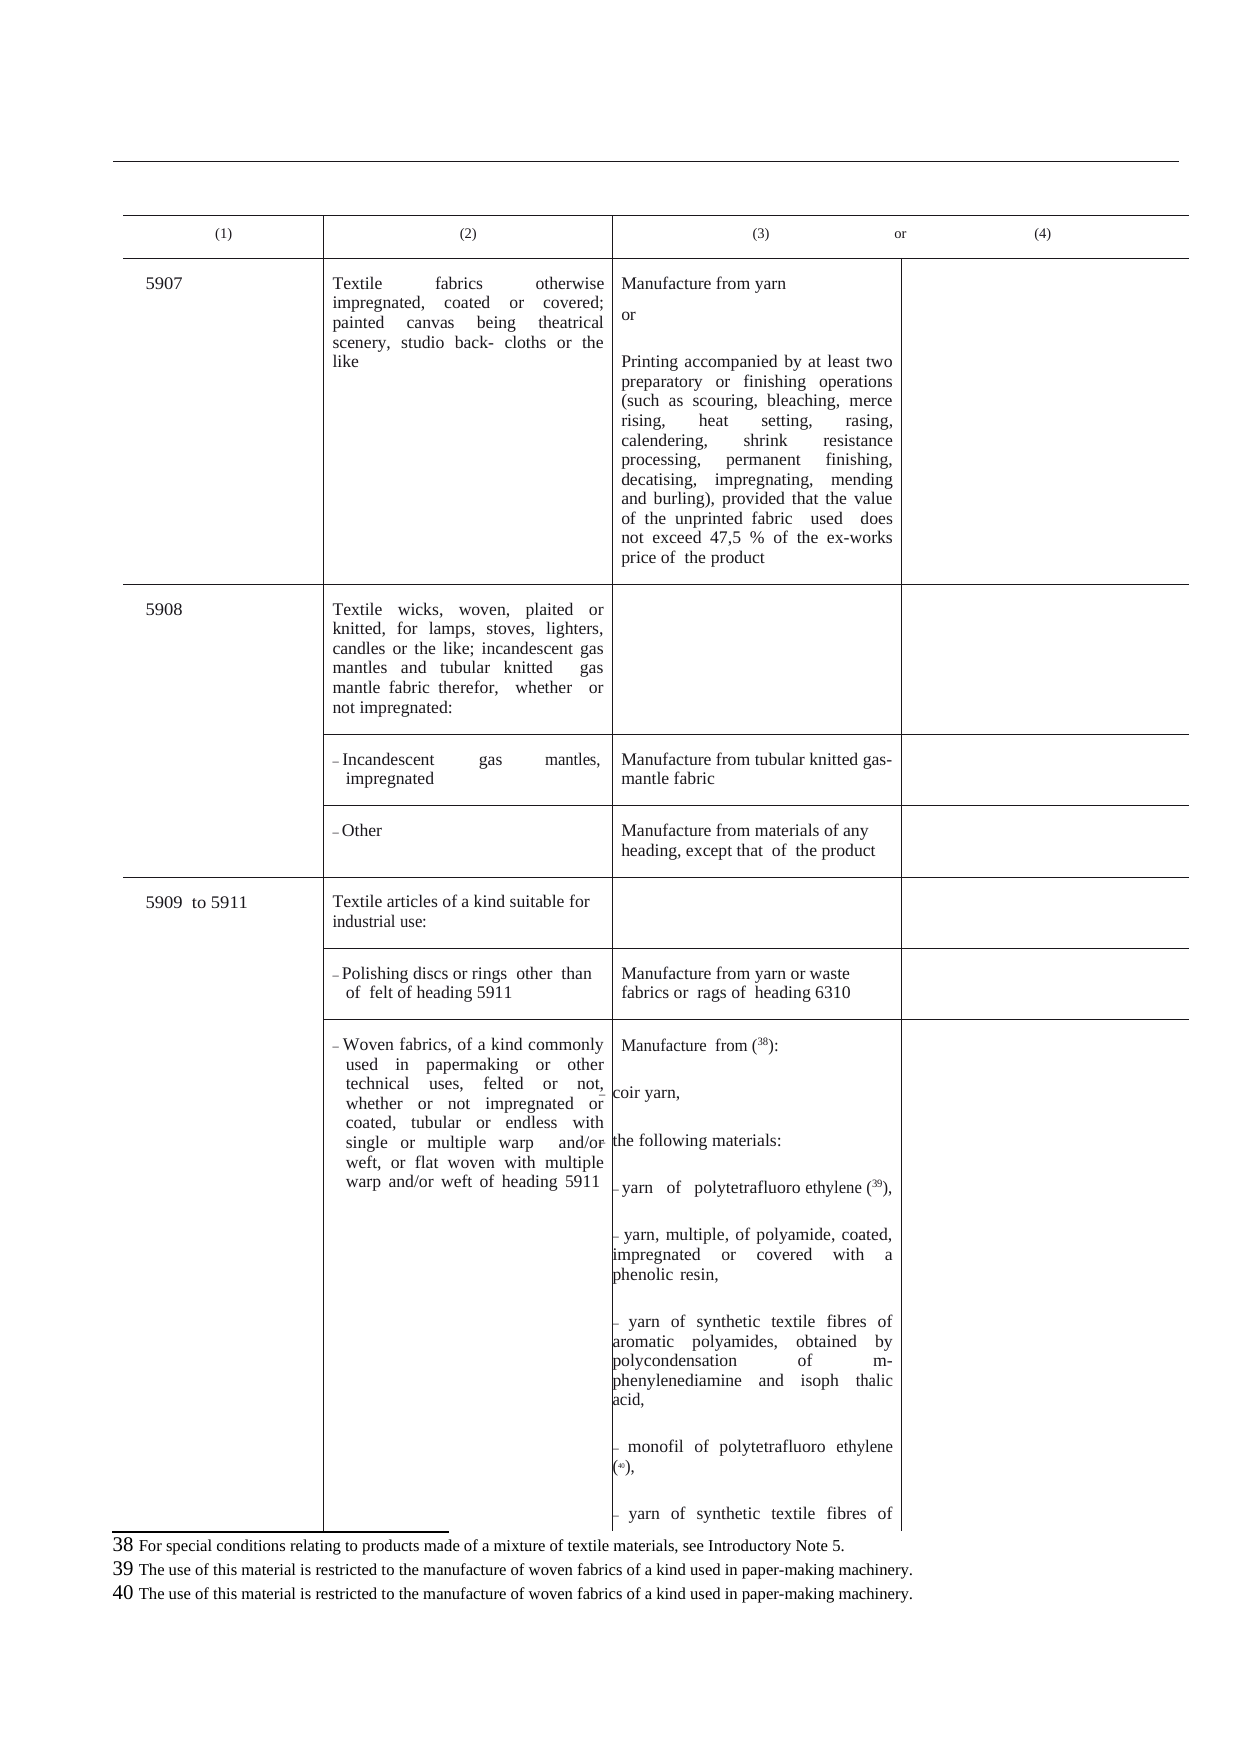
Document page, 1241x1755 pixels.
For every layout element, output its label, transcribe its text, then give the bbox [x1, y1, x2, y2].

table_cell Textile fabrics otherwise impregnated, coated or covered; painted canvas being theatrical scenery, studio back- cloths or the like [324, 259, 612, 584]
table_cell – Polishing discs or rings other than of felt of heading 5911 [324, 949, 612, 1019]
table_cell [902, 735, 1189, 805]
table_cell [902, 949, 1189, 1019]
table_cell 5907 [123, 259, 323, 584]
table_cell Manufacture from materials of any heading, except that of the product [613, 806, 901, 877]
table_cell Manufacture from yarn or Printing accompanied by at least two preparatory or finishing operations (such as scouring, bleaching, merce­ rising, heat setting, rasing, calendering, shrink resistance processing, permanent finishing, decatising, impregnating, mending and burling), provided that the value of the unprinted fabric used does not exceed 47,5 % of the ex-works price of the product [613, 259, 901, 584]
table_cell Manufacture from tubular knitted gas- mantle fabric [613, 735, 901, 805]
table_cell [902, 878, 1189, 948]
table_cell [902, 259, 1189, 584]
table_cell 5909 to 5911 [123, 878, 323, 1531]
table_cell 5908 [123, 585, 323, 877]
table_cell – Woven fabrics, of a kind commonly used in papermaking or other technical uses, felted or not, whether or not impregnated or coated, tubular or endless with single or multiple warp and/or weft, or flat woven with multiple warp and/or weft of heading 5911 [324, 1020, 612, 1531]
table_cell Textile articles of a kind suitable for industrial use: [324, 878, 612, 948]
table_cell [902, 1020, 1189, 1531]
table_cell – Other [324, 806, 612, 877]
table_cell Textile wicks, woven, plaited or knitted, for lamps, stoves, lighters, candles or the like; incandescent gas mantles and tubular knitted gas mantle fabric therefor, whether or not impregnated: [324, 585, 612, 734]
table_header (1) [123, 216, 323, 258]
table_cell Manufacture from yarn or waste fabrics or rags of heading 6310 [613, 949, 901, 1019]
table_header (2) [324, 216, 612, 258]
table_cell Manufacture from (): coir yarn, the following materials: – yarn of polytetrafluoro­ ethylene (), – yarn, multiple, of polyamide, coated, impregnated or covered with a phenolic resin, – yarn of synthetic textile fibres of aromatic polyamides, obtained by polycondensation of m- phenylenediamine and isoph­ thalic acid, – monofil of polytetrafluoro­ ethylene (), – yarn of synthetic textile fibres of [613, 1020, 901, 1531]
table_cell [613, 585, 901, 734]
table_header (3) or (4) [613, 216, 1189, 258]
table_cell [902, 806, 1189, 877]
table_cell – Incandescent gas mantles, impregnated [324, 735, 612, 805]
table_cell [902, 585, 1189, 734]
table_cell [613, 878, 901, 948]
